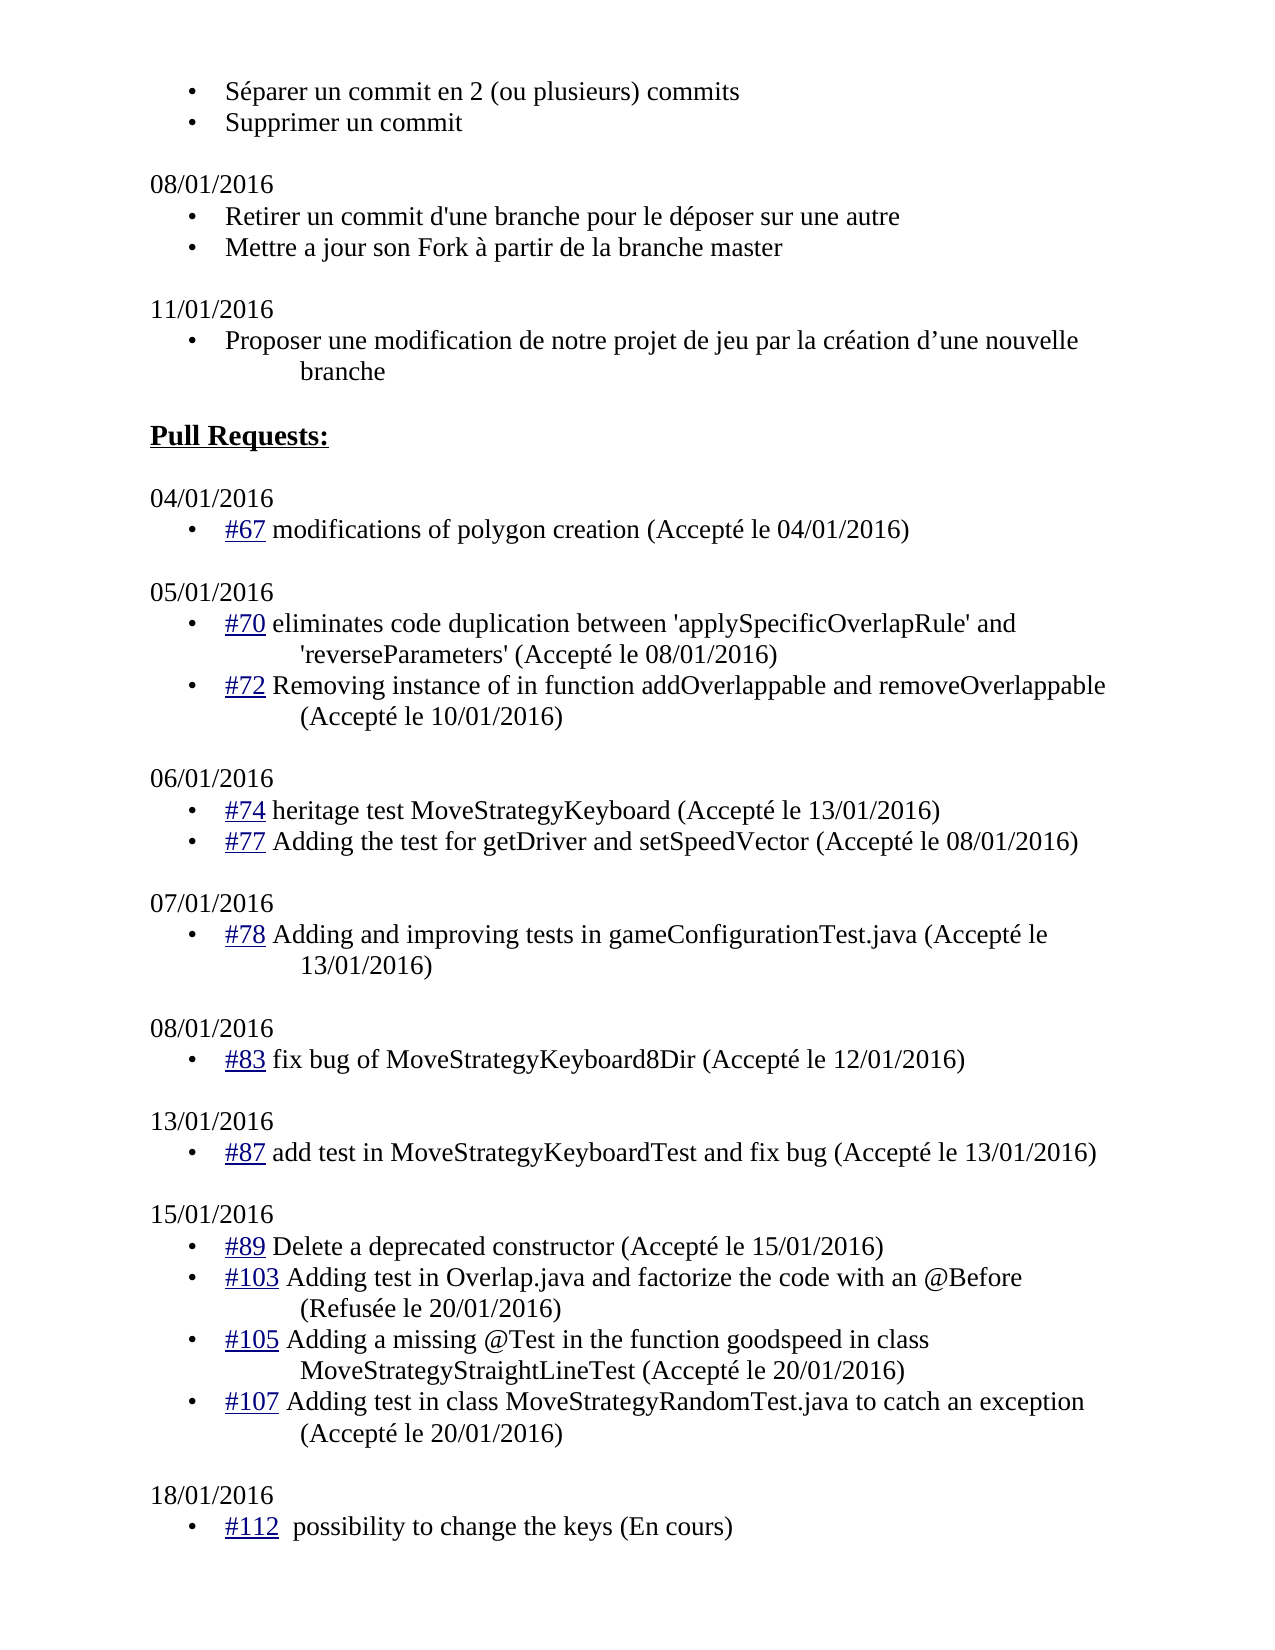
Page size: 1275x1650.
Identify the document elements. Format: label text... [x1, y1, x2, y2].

list #67 modifications of polygon creation (Accepté le 04/01/2016) [187, 513, 1125, 544]
text 07/01/2016 [150, 887, 1125, 918]
text 08/01/2016 [150, 1012, 1125, 1043]
text 05/01/2016 [150, 576, 1125, 607]
list Retirer un commit d'une branche pour le déposer sur une autre [187, 199, 1125, 231]
list #105 Adding a missing @Test in the function goodspeed in class MoveStrategyStraightLineTest (Accepté le 20/01/2016) [187, 1323, 1125, 1386]
text 15/01/2016 [150, 1199, 1125, 1230]
list Séparer un commit en 2 (ou plusieurs) commits [187, 75, 1125, 106]
text 13/01/2016 [150, 1105, 1125, 1136]
list #89 Delete a deprecated constructor (Accepté le 15/01/2016) [187, 1230, 1125, 1261]
text Pull Requests: [150, 418, 1125, 451]
list #107 Adding test in class MoveStrategyRandomTest.java to catch an exception (Accepté le 20/01/2016) [187, 1386, 1125, 1448]
text 04/01/2016 [150, 482, 1125, 513]
text 08/01/2016 [150, 168, 1125, 199]
list #87 add test in MoveStrategyKeyboardTest and fix bug (Accepté le 13/01/2016) [187, 1136, 1125, 1167]
list #83 fix bug of MoveStrategyKeyboard8Dir (Accepté le 12/01/2016) [187, 1043, 1125, 1074]
list #103 Adding test in Overlap.java and factorize the code with an @Before (Refusée le 20/01/2016) [187, 1261, 1125, 1323]
list #112 possibility to change the keys (En cours) [187, 1510, 1125, 1541]
list Proposer une modification de notre projet de jeu par la création d’une nouvelle branche [187, 324, 1125, 386]
list #78 Adding and improving tests in gameConfigurationTest.java (Accepté le 13/01/2016) [187, 918, 1125, 981]
list #70 eliminates code duplication between 'applySpecificOverlapRule' and 'reverseParameters' (Accepté le 08/01/2016) [187, 607, 1125, 669]
text 11/01/2016 [150, 293, 1125, 324]
list Mettre a jour son Fork à partir de la branche master [187, 231, 1125, 262]
list #72 Removing instance of in function addOverlappable and removeOverlappable (Accepté le 10/01/2016) [187, 669, 1125, 731]
text 18/01/2016 [150, 1479, 1125, 1510]
list #77 Adding the test for getDriver and setSpeedVector (Accepté le 08/01/2016) [187, 825, 1125, 856]
text 06/01/2016 [150, 763, 1125, 794]
list Supprimer un commit [187, 106, 1125, 137]
list #74 heritage test MoveStrategyKeyboard (Accepté le 13/01/2016) [187, 794, 1125, 825]
